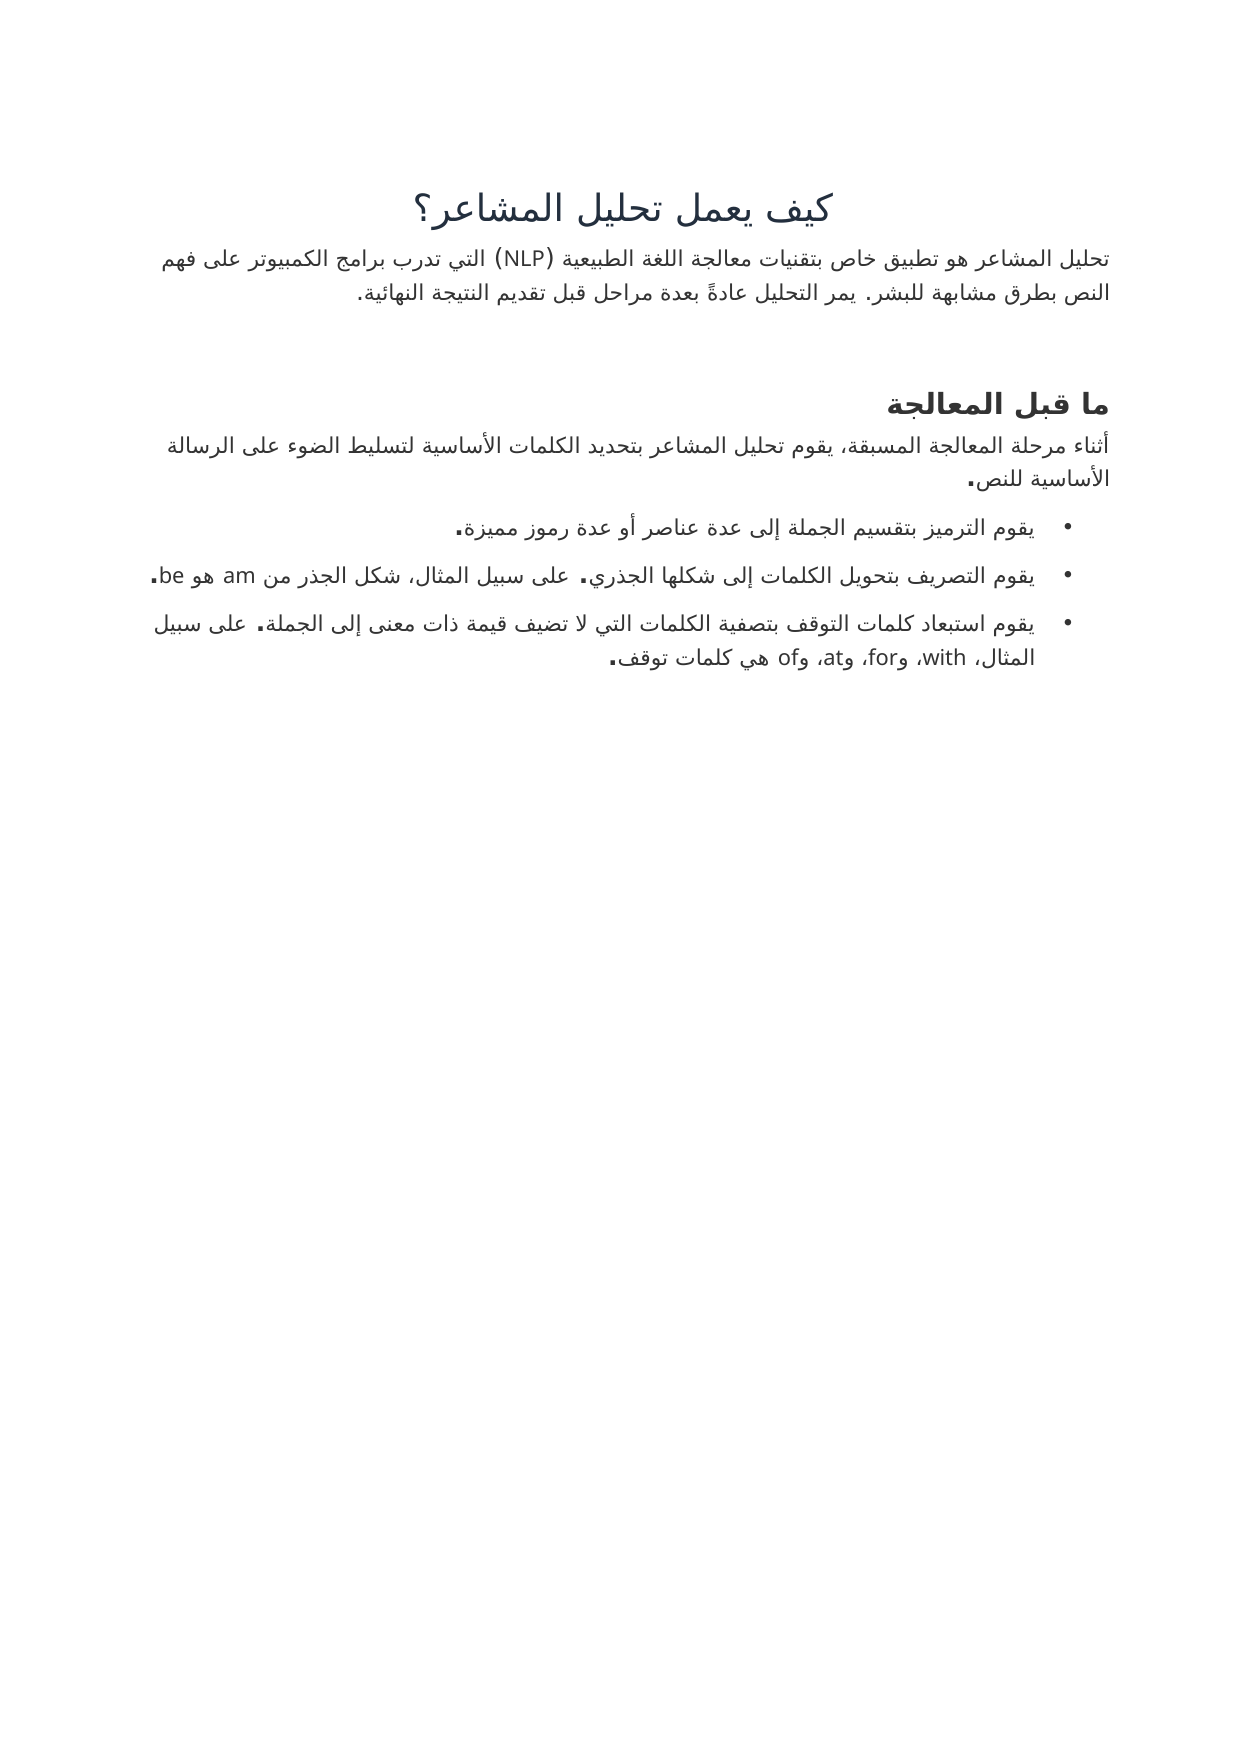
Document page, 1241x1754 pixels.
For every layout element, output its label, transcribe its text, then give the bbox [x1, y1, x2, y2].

subtitle كيف يعمل تحليل المشاعر؟ [136, 187, 1110, 230]
text تحليل المشاعر هو تطبيق خاص بتقنيات معالجة اللغة الطبيعية (NLP) التي تدرب برامج الكمبيوتر على فهم النص بطرق مشابهة للبشر. يمر التحليل عادةً بعدة مراحل قبل تقديم النتيجة النهائية. [136, 243, 1110, 306]
list يقوم الترميز بتقسيم الجملة إلى عدة عناصر أو عدة رموز مميزة. [136, 512, 1073, 541]
list يقوم استبعاد كلمات التوقف بتصفية الكلمات التي لا تضيف قيمة ذات معنى إلى الجملة. على سبيل المثال، with، وfor، وat، وof هي كلمات توقف. [136, 608, 1073, 671]
subtitle ما قبل المعالجة [136, 387, 1110, 421]
text أثناء مرحلة المعالجة المسبقة، يقوم تحليل المشاعر بتحديد الكلمات الأساسية لتسليط الضوء على الرسالة الأساسية للنص. [136, 434, 1110, 493]
list يقوم التصريف بتحويل الكلمات إلى شكلها الجذري. على سبيل المثال، شكل الجذر من am هو be. [136, 560, 1073, 589]
